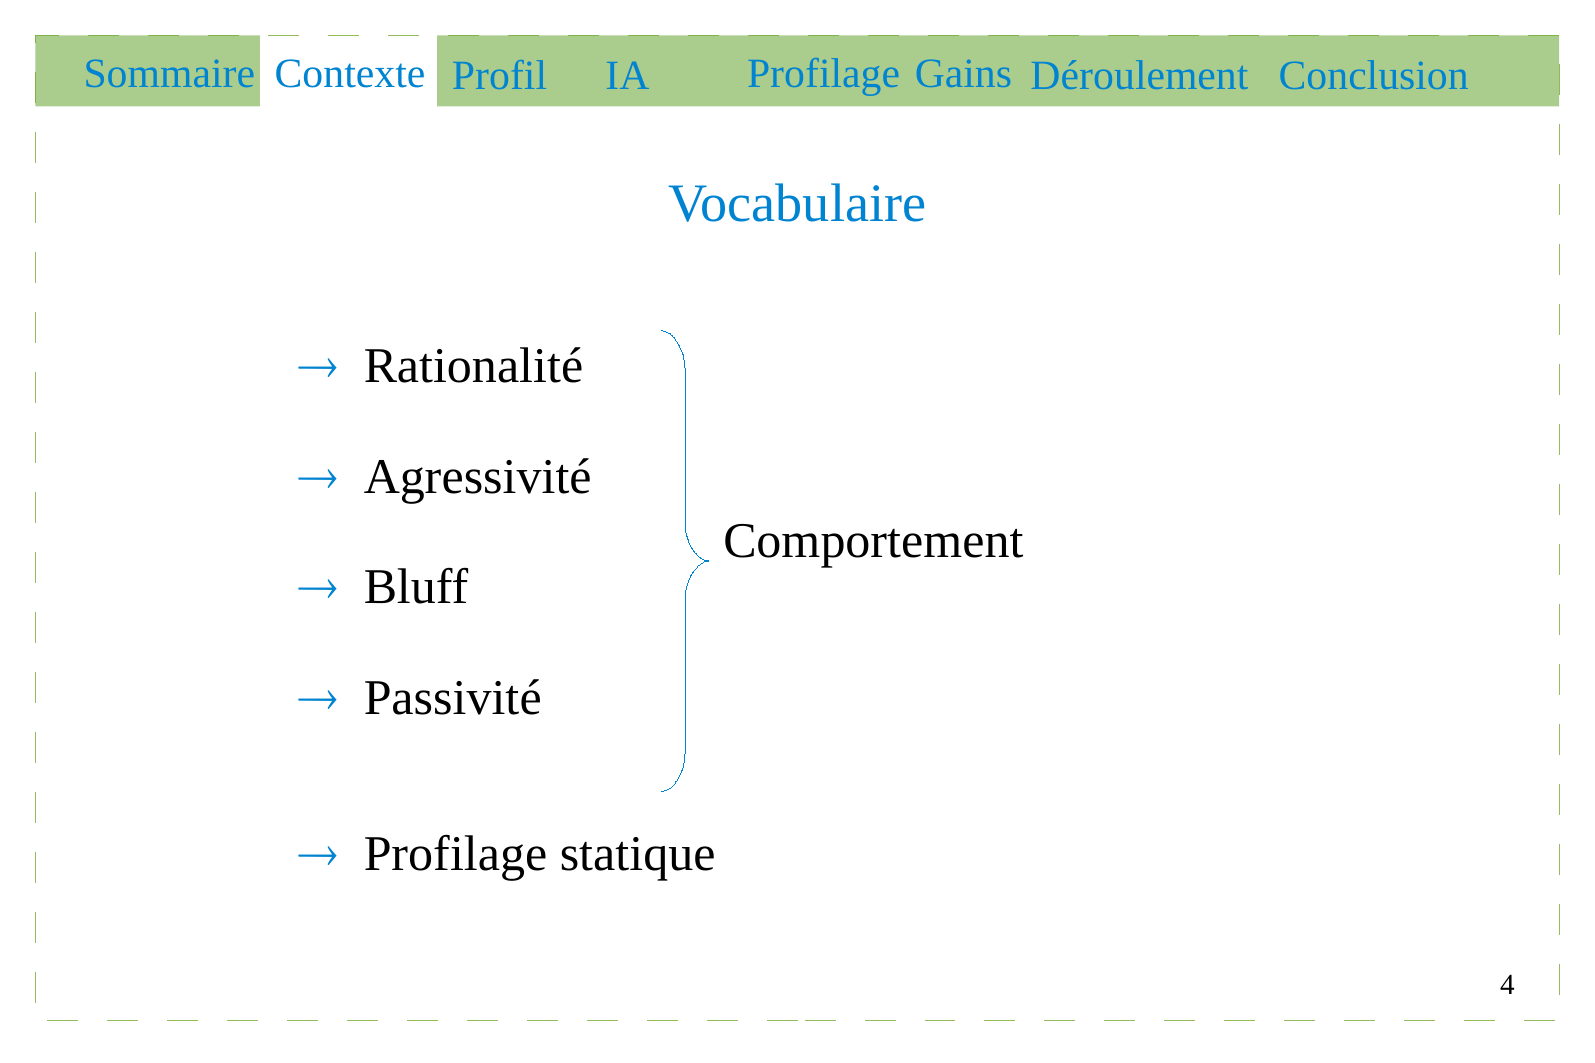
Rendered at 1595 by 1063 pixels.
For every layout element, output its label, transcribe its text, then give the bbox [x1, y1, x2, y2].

text_box Conclusion [1264, 45, 1501, 107]
text_box [437, 35, 1560, 107]
text_box Sommaire [68, 42, 284, 105]
text_box Gains [934, 42, 1040, 105]
text_box Déroulement [1015, 45, 1264, 107]
text_box Vocabulaire [35, 165, 1560, 241]
text_box IA [590, 45, 804, 107]
text_box Profil [437, 45, 567, 107]
text_box [35, 35, 260, 107]
text_box Contexte [284, 42, 449, 105]
text_box Comportement [708, 460, 1063, 638]
text_box ® Rationalité ® Agressivité ® Bluff ® Passivité ® Profilage statique [283, 330, 1583, 1016]
text_box Profilage [732, 42, 934, 105]
